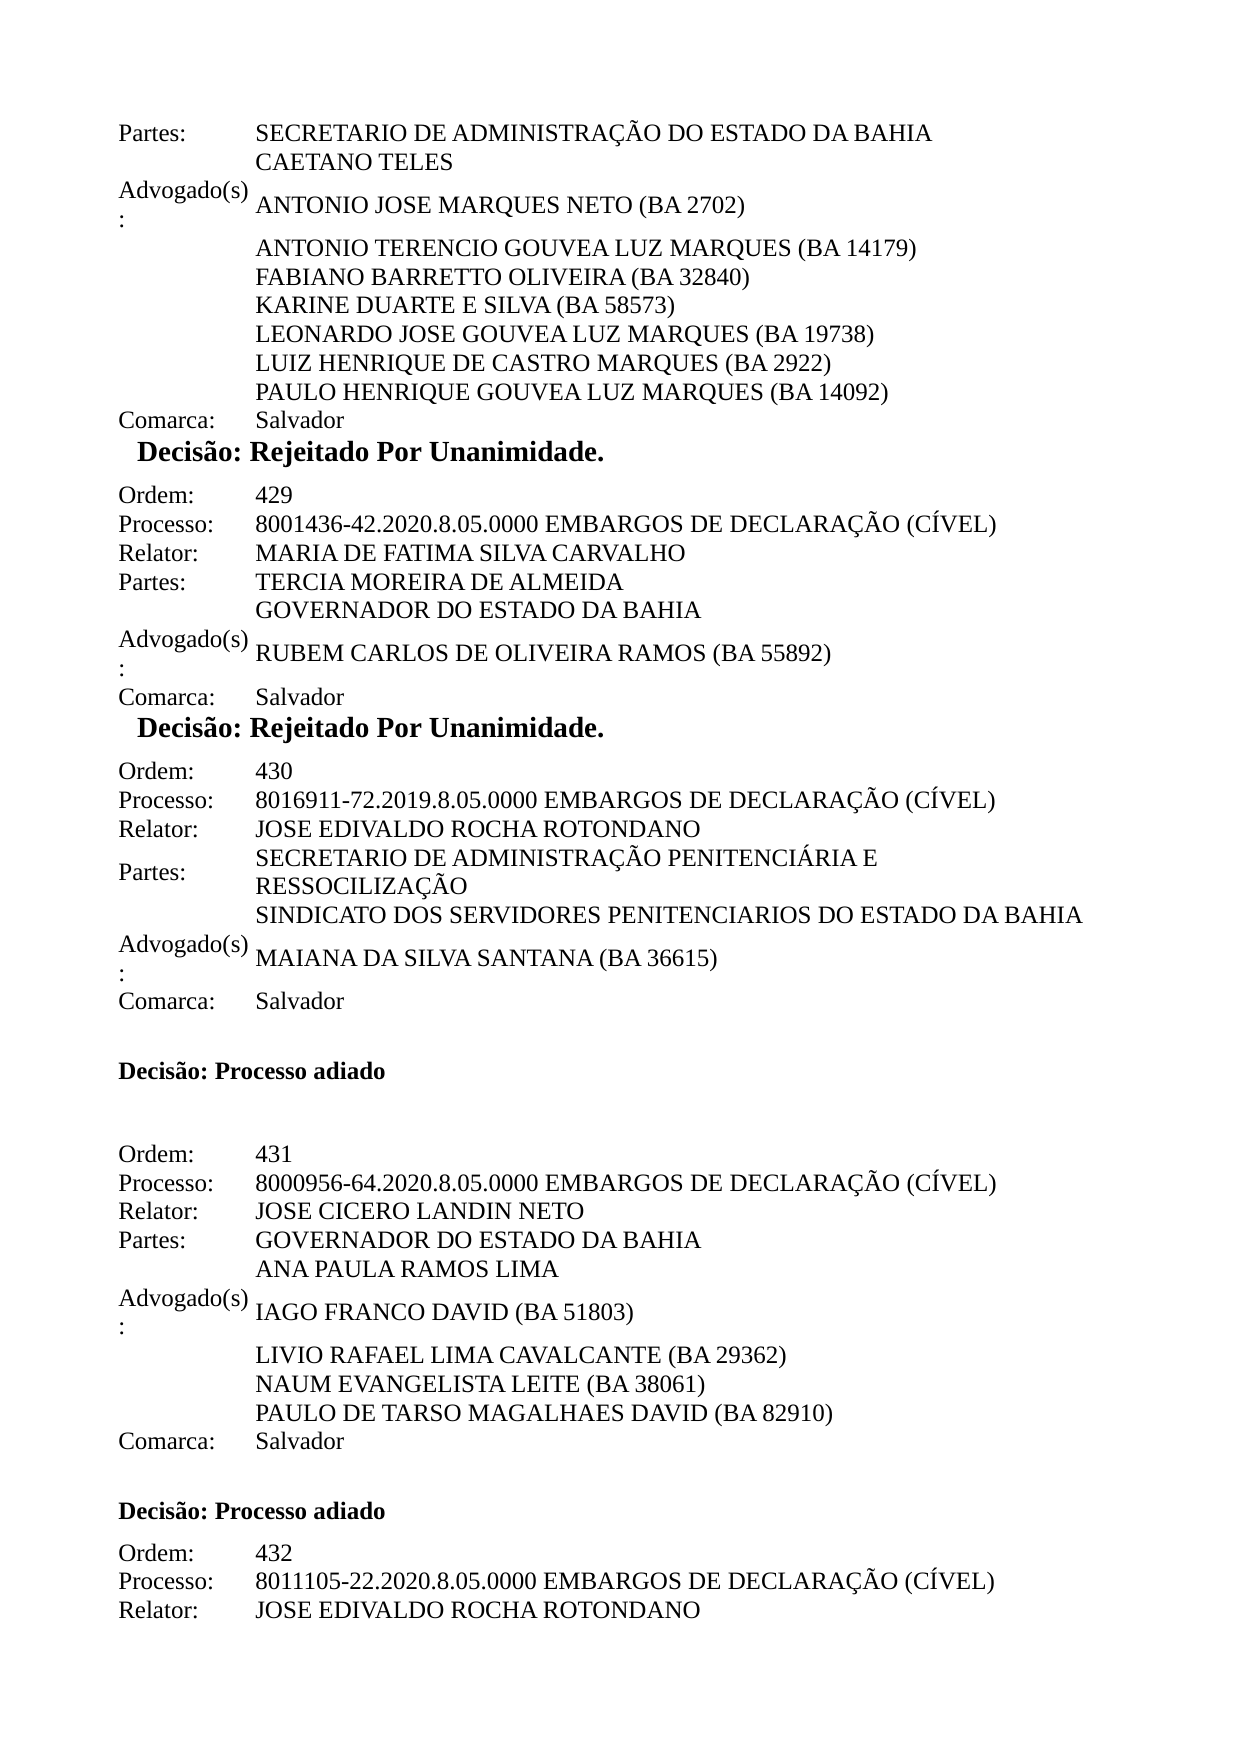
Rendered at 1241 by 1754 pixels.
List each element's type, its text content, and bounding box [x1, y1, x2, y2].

table_cell SINDICATO DOS SERVIDORES PENITENCIARIOS DO ESTADO DA BAHIA [255, 900, 1096, 929]
table_cell 8001436-42.2020.8.05.0000 EMBARGOS DE DECLARAÇÃO (CÍVEL) [255, 509, 997, 538]
table_cell LUIZ HENRIQUE DE CASTRO MARQUES (BA 2922) [255, 348, 997, 377]
table_cell JOSE EDIVALDO ROCHA ROTONDANO [255, 814, 1096, 843]
table_cell Processo: [118, 509, 255, 538]
table_cell Relator: [118, 538, 255, 567]
table_cell PAULO DE TARSO MAGALHAES DAVID (BA 82910) [255, 1398, 997, 1426]
table_cell ANTONIO TERENCIO GOUVEA LUZ MARQUES (BA 14179) [255, 233, 997, 262]
table_header Ordem: [118, 756, 255, 785]
table_cell Partes: [118, 567, 255, 595]
table_cell Comarca: [118, 1426, 255, 1455]
text Decisão: Rejeitado Por Unanimidade. [118, 434, 1101, 468]
table_cell [118, 1369, 255, 1398]
table_cell [118, 1398, 255, 1426]
table_cell JOSE CICERO LANDIN NETO [255, 1196, 997, 1225]
table_cell [118, 900, 255, 929]
table_cell [118, 319, 255, 348]
table_cell GOVERNADOR DO ESTADO DA BAHIA [255, 595, 997, 624]
table_cell GOVERNADOR DO ESTADO DA BAHIA [255, 1225, 997, 1254]
table_cell Partes: [118, 1225, 255, 1254]
table_cell PAULO HENRIQUE GOUVEA LUZ MARQUES (BA 14092) [255, 377, 997, 406]
table_cell Comarca: [118, 406, 255, 434]
table_cell Comarca: [118, 986, 255, 1015]
table_header 432 [255, 1538, 995, 1566]
table_cell Advogado(s): [118, 1283, 255, 1340]
table_cell Salvador [255, 682, 997, 710]
table_header 429 [255, 480, 997, 509]
table_cell [118, 291, 255, 319]
table_cell FABIANO BARRETTO OLIVEIRA (BA 32840) [255, 262, 997, 291]
table_cell Processo: [118, 785, 255, 814]
table_cell Processo: [118, 1168, 255, 1196]
table_cell Salvador [255, 1426, 997, 1455]
table_cell Salvador [255, 986, 1096, 1015]
table_cell IAGO FRANCO DAVID (BA 51803) [255, 1283, 997, 1340]
table_cell Relator: [118, 814, 255, 843]
table_cell Advogado(s): [118, 929, 255, 986]
table_cell 8016911-72.2019.8.05.0000 EMBARGOS DE DECLARAÇÃO (CÍVEL) [255, 785, 1096, 814]
table_cell 8000956-64.2020.8.05.0000 EMBARGOS DE DECLARAÇÃO (CÍVEL) [255, 1168, 997, 1196]
table_cell CAETANO TELES [255, 147, 997, 176]
table_cell [118, 147, 255, 176]
table_cell SECRETARIO DE ADMINISTRAÇÃO PENITENCIÁRIA E RESSOCILIZAÇÃO [255, 843, 1096, 900]
table_cell Relator: [118, 1196, 255, 1225]
text Decisão: Processo adiado [118, 1496, 1101, 1525]
table_cell ANTONIO JOSE MARQUES NETO (BA 2702) [255, 176, 997, 233]
table_cell SECRETARIO DE ADMINISTRAÇÃO DO ESTADO DA BAHIA [255, 118, 997, 147]
table_cell MAIANA DA SILVA SANTANA (BA 36615) [255, 929, 1096, 986]
table_cell Salvador [255, 406, 997, 434]
table_cell TERCIA MOREIRA DE ALMEIDA [255, 567, 997, 595]
table_cell LEONARDO JOSE GOUVEA LUZ MARQUES (BA 19738) [255, 319, 997, 348]
table_cell ANA PAULA RAMOS LIMA [255, 1254, 997, 1283]
table_cell [118, 262, 255, 291]
table_cell Partes: [118, 118, 255, 147]
table_cell Processo: [118, 1566, 255, 1595]
table_header Ordem: [118, 480, 255, 509]
table_cell JOSE EDIVALDO ROCHA ROTONDANO [255, 1595, 995, 1624]
table_cell [118, 595, 255, 624]
table_cell LIVIO RAFAEL LIMA CAVALCANTE (BA 29362) [255, 1340, 997, 1369]
table_header Ordem: [118, 1139, 255, 1168]
table_cell [118, 233, 255, 262]
table_cell MARIA DE FATIMA SILVA CARVALHO [255, 538, 997, 567]
table_cell RUBEM CARLOS DE OLIVEIRA RAMOS (BA 55892) [255, 624, 997, 682]
table_cell Partes: [118, 843, 255, 900]
table_cell Advogado(s): [118, 624, 255, 682]
table_cell Comarca: [118, 682, 255, 710]
table_cell Advogado(s): [118, 176, 255, 233]
table_header Ordem: [118, 1538, 255, 1566]
text Decisão: Rejeitado Por Unanimidade. [118, 710, 1101, 744]
table_cell [118, 377, 255, 406]
table_header 431 [255, 1139, 997, 1168]
table_cell 8011105-22.2020.8.05.0000 EMBARGOS DE DECLARAÇÃO (CÍVEL) [255, 1566, 995, 1595]
table_cell NAUM EVANGELISTA LEITE (BA 38061) [255, 1369, 997, 1398]
table_cell [118, 348, 255, 377]
table_cell Relator: [118, 1595, 255, 1624]
table_cell [118, 1340, 255, 1369]
table_header 430 [255, 756, 1096, 785]
table_cell KARINE DUARTE E SILVA (BA 58573) [255, 291, 997, 319]
text Decisão: Processo adiado [118, 1056, 1101, 1085]
table_cell [118, 1254, 255, 1283]
